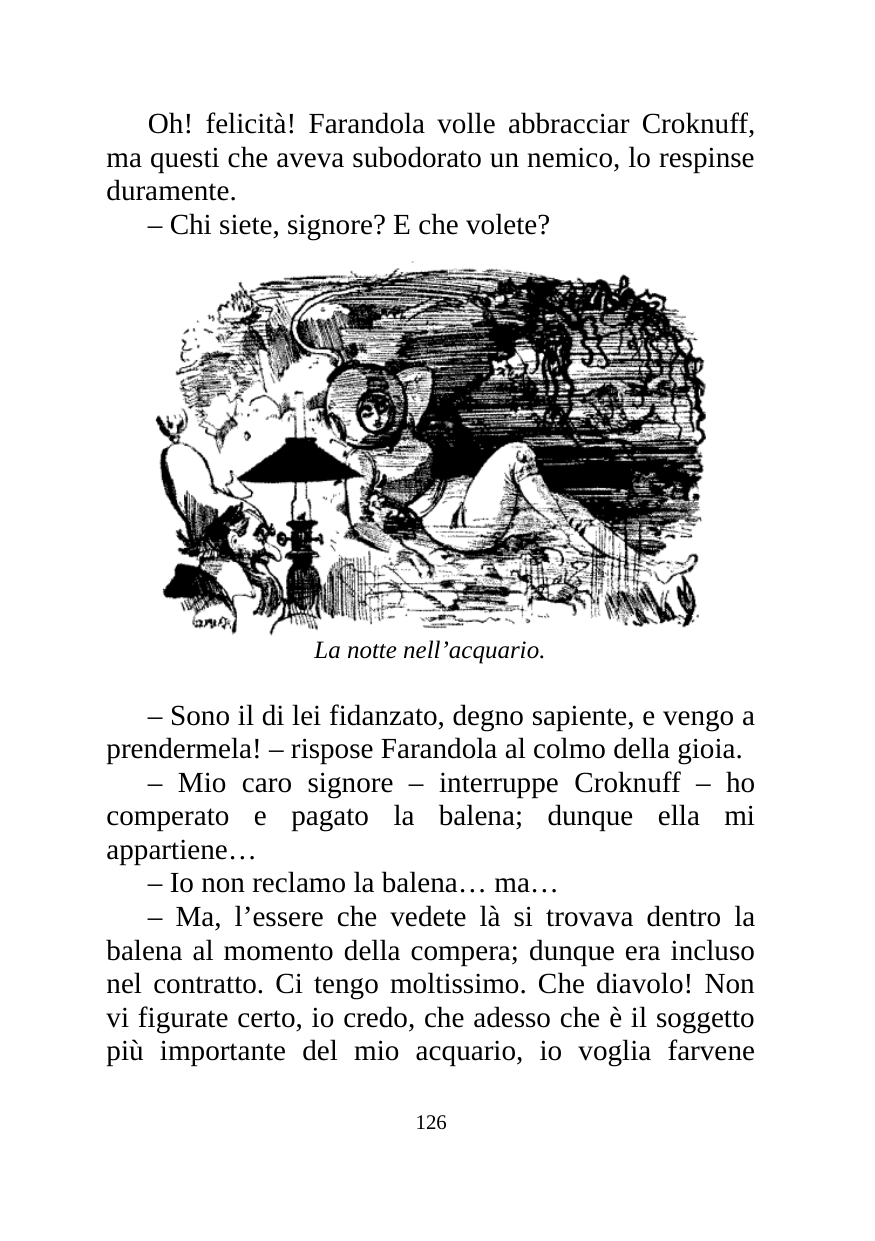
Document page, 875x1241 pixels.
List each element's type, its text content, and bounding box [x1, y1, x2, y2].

text – Mio caro signore – interruppe Croknuff – ho comperato e pagato la balena; dunque ella mi appartiene… [106, 765, 756, 866]
text – Chi siete, signore? E che volete? [106, 207, 756, 240]
text La notte nell’acquario. [149, 636, 713, 664]
picture [149, 258, 713, 636]
text – Ma, l’essere che vedete là si trovava dentro la balena al momento della compera; dunque era incluso nel contratto. Ci tengo moltissimo. Che diavolo! Non vi figurate certo, io credo, che adesso che è il soggetto più importante del mio acquario, io voglia farvene [106, 899, 756, 1067]
text – Io non reclamo la balena… ma… [106, 866, 756, 899]
text – Sono il di lei fidanzato, degno sapiente, e vengo a prendermela! – rispose Farandola al colmo della gioia. [106, 698, 756, 765]
text Oh! felicità! Farandola volle abbracciar Croknuff, ma questi che aveva subodorato un nemico, lo respinse duramente. [106, 106, 756, 207]
